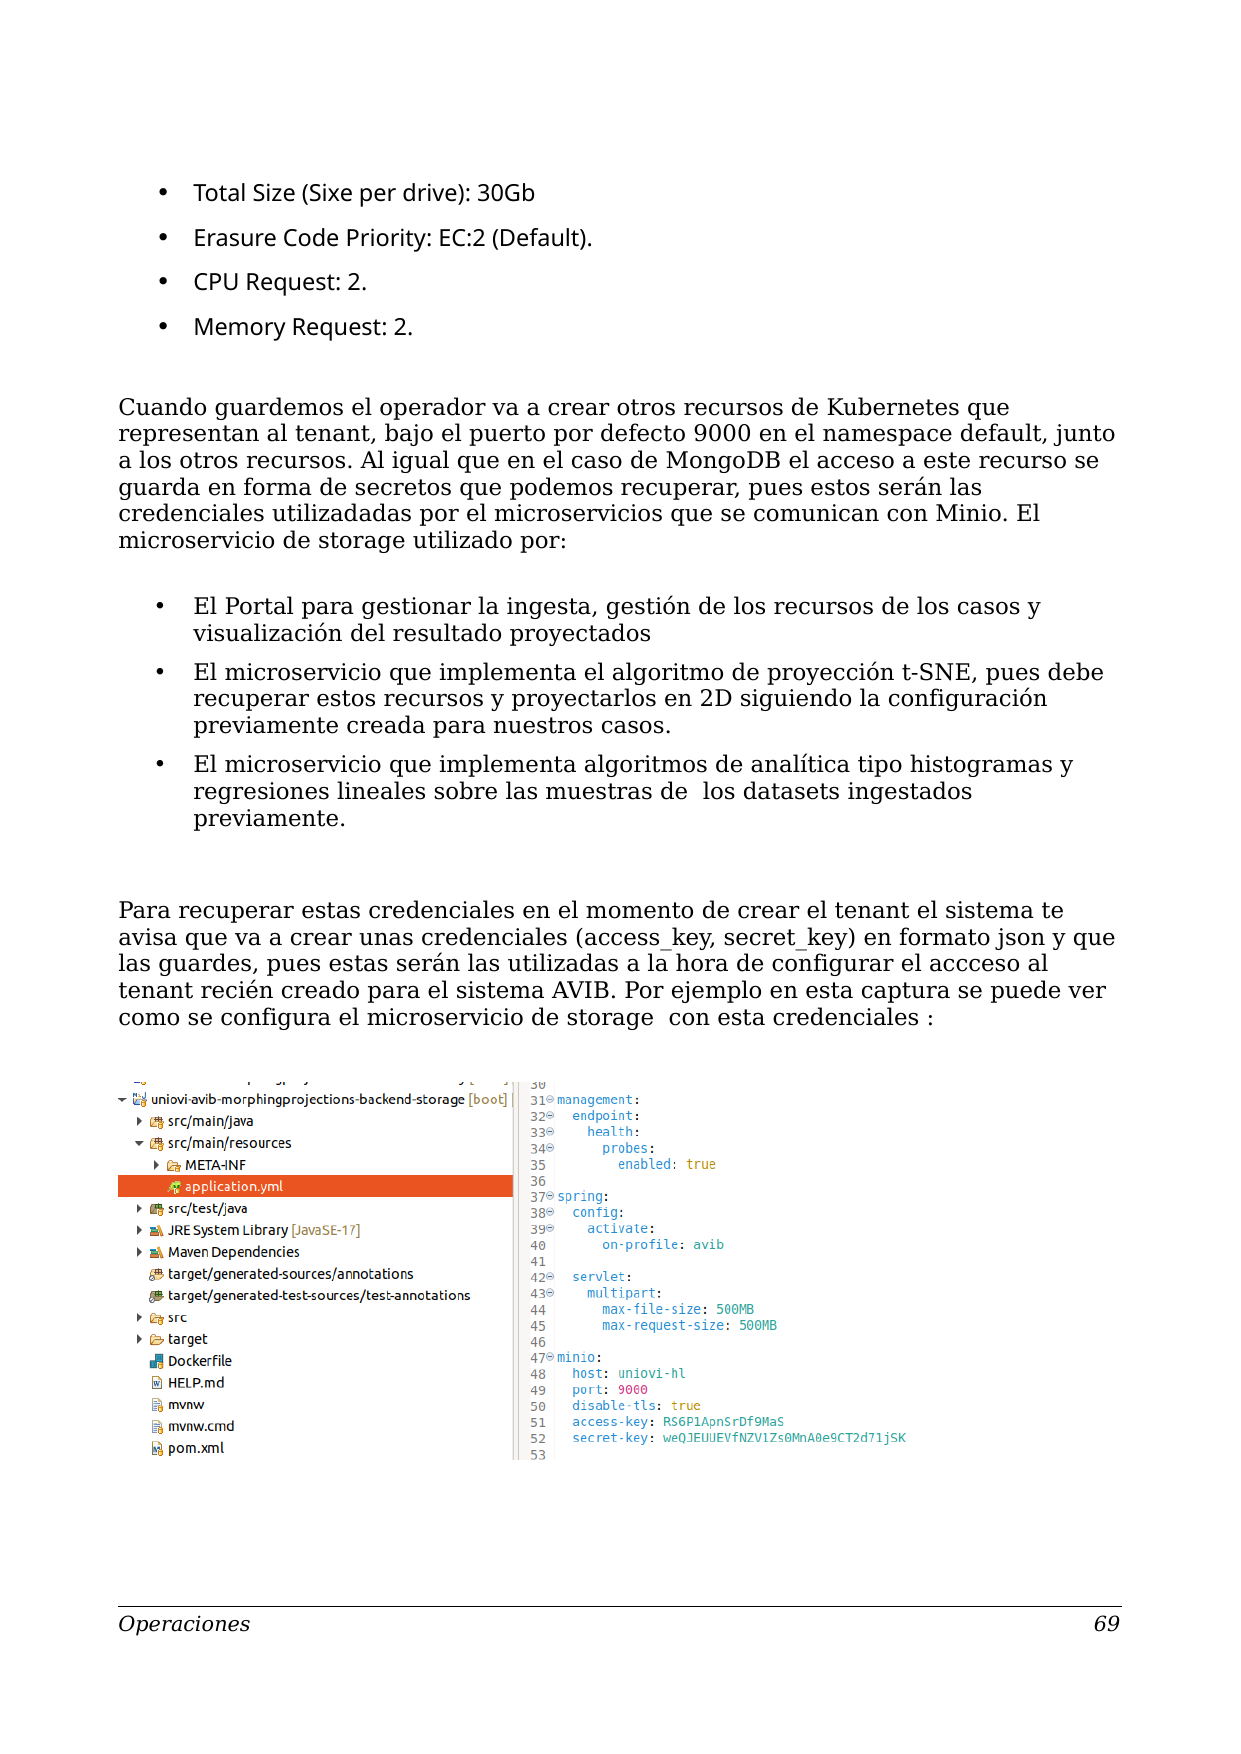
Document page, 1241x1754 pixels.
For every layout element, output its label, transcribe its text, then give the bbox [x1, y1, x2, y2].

picture [118, 1082, 1123, 1460]
list El microservicio que implementa el algoritmo de proyección t-SNE, pues debe recuperar estos recursos y proyectarlos en 2D siguiendo la configuración previamente creada para nuestros casos. [156, 659, 1122, 739]
list El microservicio que implementa algoritmos de analítica tipo histogramas y regresiones lineales sobre las muestras de los datasets ingestados previamente. [156, 751, 1122, 885]
list Total Size (Sixe per drive): 30Gb [156, 177, 1122, 209]
list CPU Request: 2. [156, 266, 1122, 298]
list Memory Request: 2. [156, 310, 1122, 342]
text Para recuperar estas credenciales en el momento de crear el tenant el sistema te avisa que va a crear unas credenciales (access_key, secret_key) en formato json y que las guardes, pues estas serán las utilizadas a la hora de configurar el accceso al tenant recién creado para el sistema AVIB. Por ejemplo en esta captura se puede ver como se configura el microservicio de storage con esta credenciales : [118, 897, 1122, 1031]
list Erasure Code Priority: EC:2 (Default). [156, 221, 1122, 253]
text Cuando guardemos el operador va a crear otros recursos de Kubernetes que representan al tenant, bajo el puerto por defecto 9000 en el namespace default, junto a los otros recursos. Al igual que en el caso de MongoDB el acceso a este recurso se guarda en forma de secretos que podemos recuperar, pues estos serán las credenciales utilizadadas por el microservicios que se comunican con Minio. El microservicio de storage utilizado por: [118, 394, 1122, 581]
list El Portal para gestionar la ingesta, gestión de los recursos de los casos y visualización del resultado proyectados [156, 593, 1122, 646]
